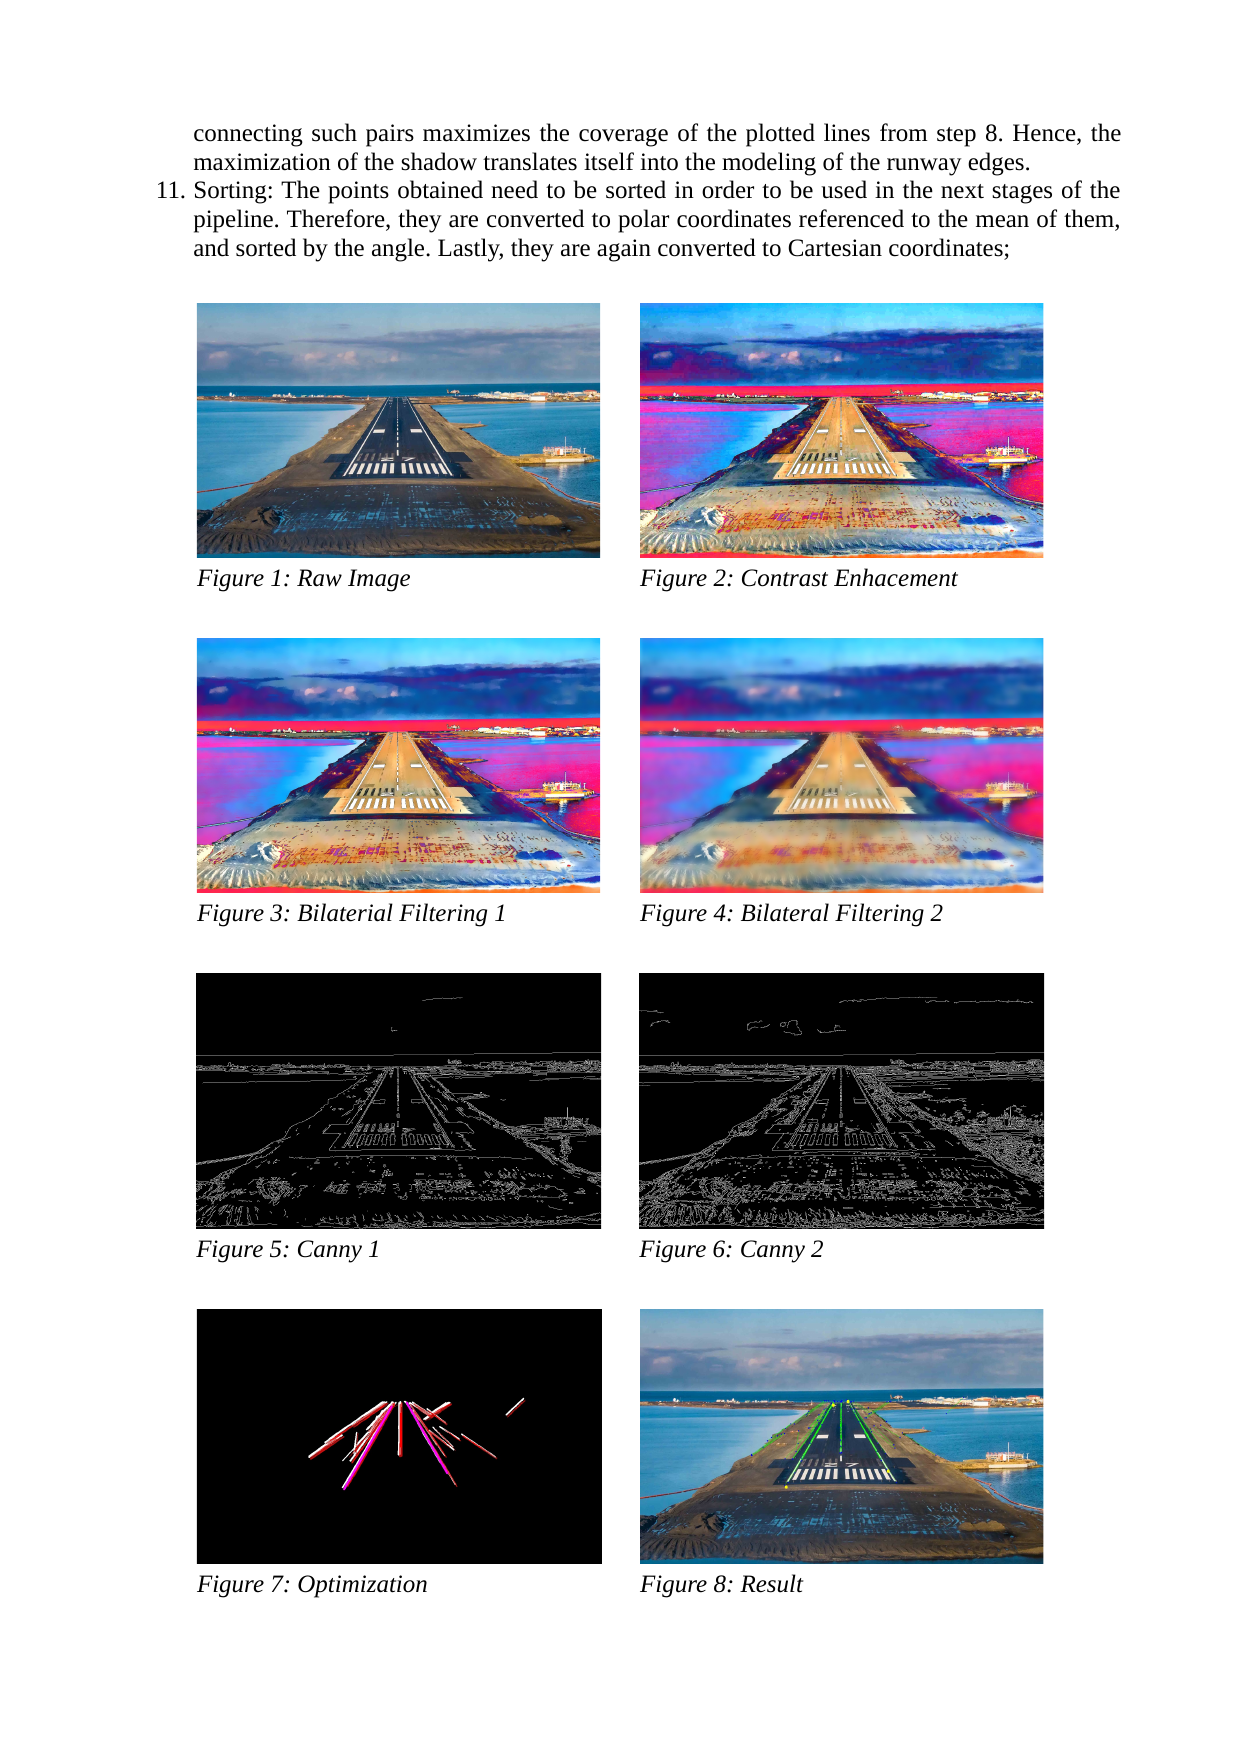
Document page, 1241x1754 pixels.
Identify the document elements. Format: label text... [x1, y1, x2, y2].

list connecting such pairs maximizes the coverage of the plotted lines from step 8. Hence, the maximization of the shadow translates itself into the modeling of the runway edges. [156, 118, 1122, 176]
picture [640, 1309, 1044, 1392]
picture [639, 973, 1045, 1229]
picture [196, 303, 601, 386]
picture [196, 638, 601, 893]
text Figure 2: Contrast Enhacement [640, 558, 1043, 592]
text Figure 7: Optimization [197, 1564, 602, 1598]
picture [640, 1395, 1044, 1564]
picture [640, 303, 1044, 558]
picture [196, 1309, 602, 1564]
text Figure 3: Bilaterial Filtering 1 [197, 893, 600, 927]
text Figure 4: Bilateral Filtering 2 [640, 893, 1043, 927]
picture [640, 638, 1044, 893]
list Sorting: The points obtained need to be sorted in order to be used in the next stages of the pipeline. Therefore, they are converted to polar coordinates referenced to the mean of them, and sorted by the angle. Lastly, they are again converted to Cartesian coordinates; [156, 176, 1122, 262]
picture [196, 973, 602, 1229]
picture [196, 389, 601, 558]
text Figure 6: Canny 2 [639, 1229, 1044, 1262]
text Figure 8: Result [640, 1564, 1043, 1598]
text Figure 5: Canny 1 [196, 1229, 601, 1262]
text Figure 1: Raw Image [197, 558, 600, 592]
